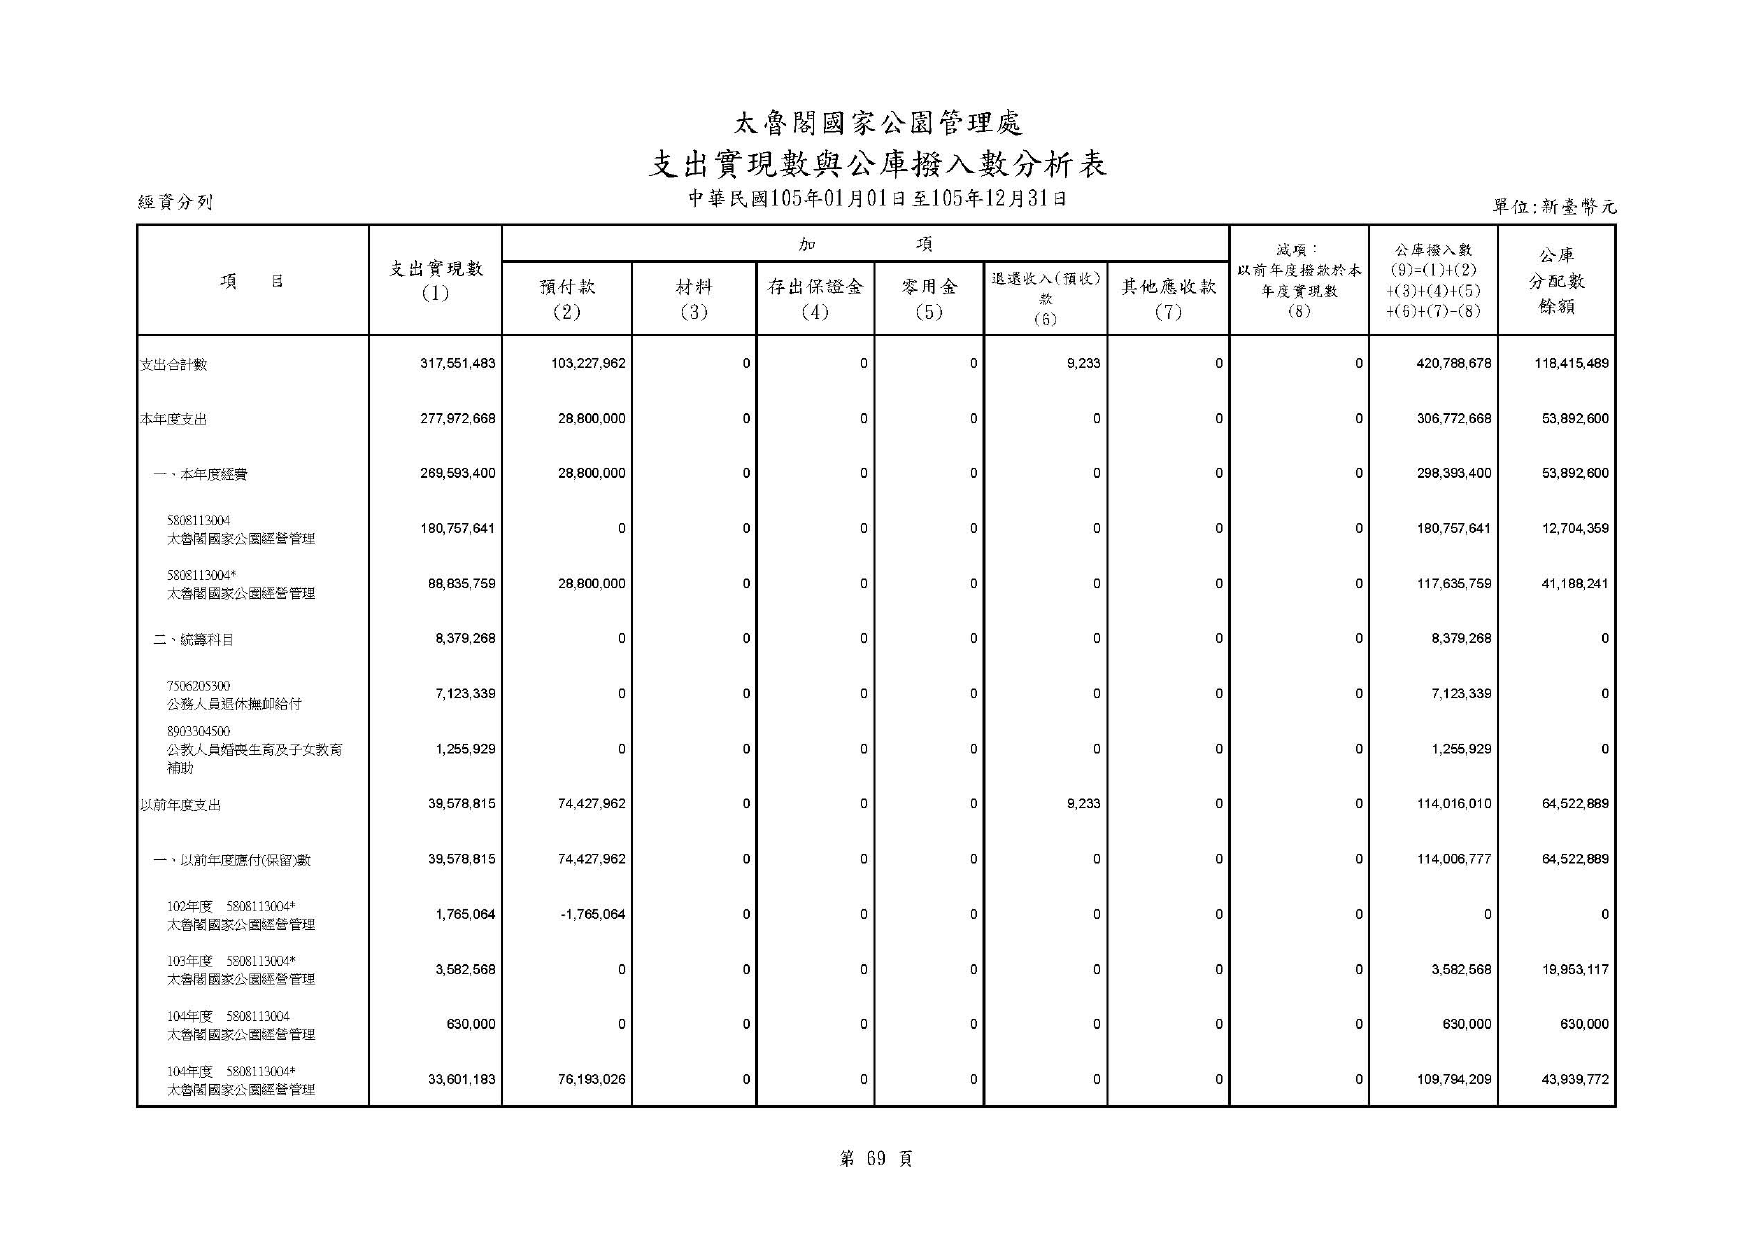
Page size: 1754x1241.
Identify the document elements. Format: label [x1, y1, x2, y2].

picture [59, 59, 1695, 1216]
